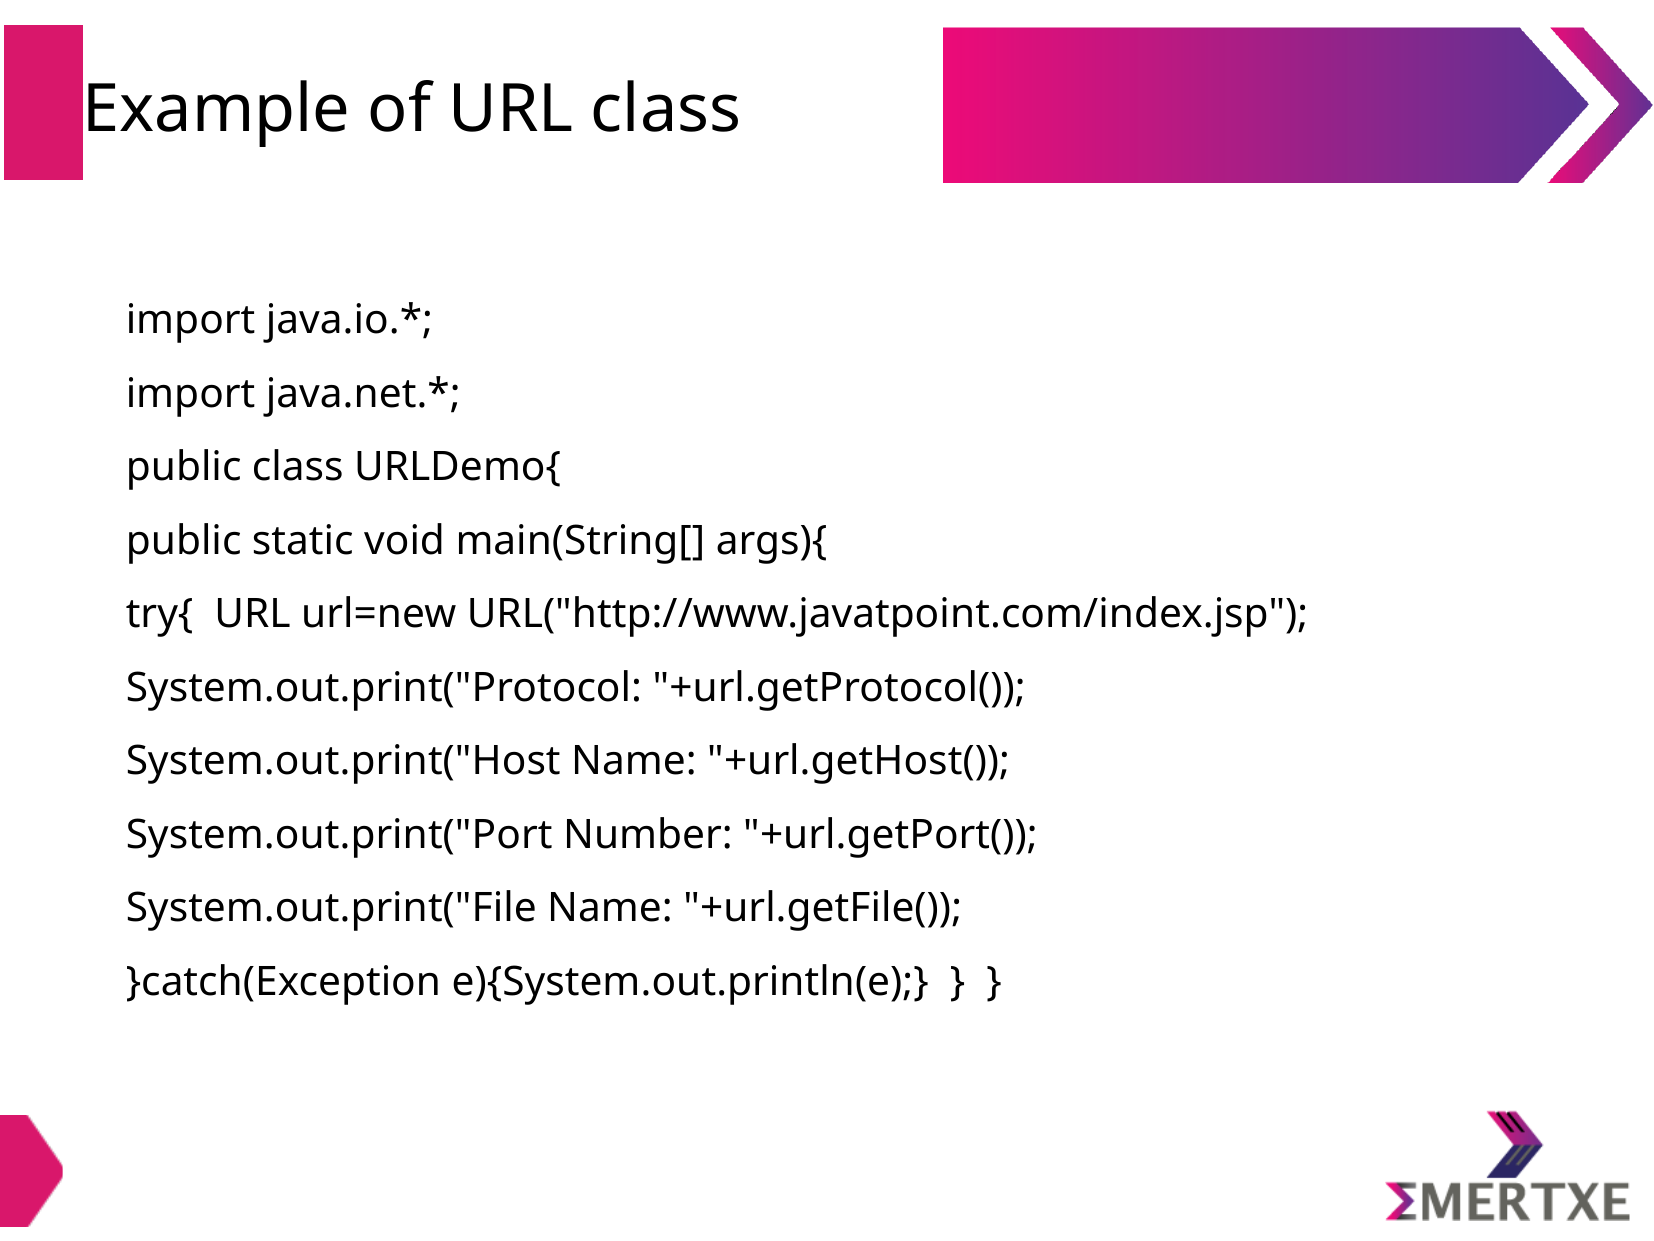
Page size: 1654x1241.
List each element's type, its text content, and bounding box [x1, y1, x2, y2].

picture [1385, 1107, 1631, 1221]
title Example of URL class [82, 2, 1571, 210]
picture [1571, 27, 1653, 183]
list import java.io.*; import java.net.*; public class URLDemo{ public static void main(String[] args){ try{ URL url=new URL("http://www.javatpoint.com/index.jsp"); System.out.print("Protocol: "+url.getProtocol()); System.out.print("Host Name: "+url.getHost()); System.out.print("Port Number: "+url.getPort()); System.out.print("File Name: "+url.getFile()); }catch(Exception e){System.out.println(e);} } } [82, 290, 1571, 1010]
